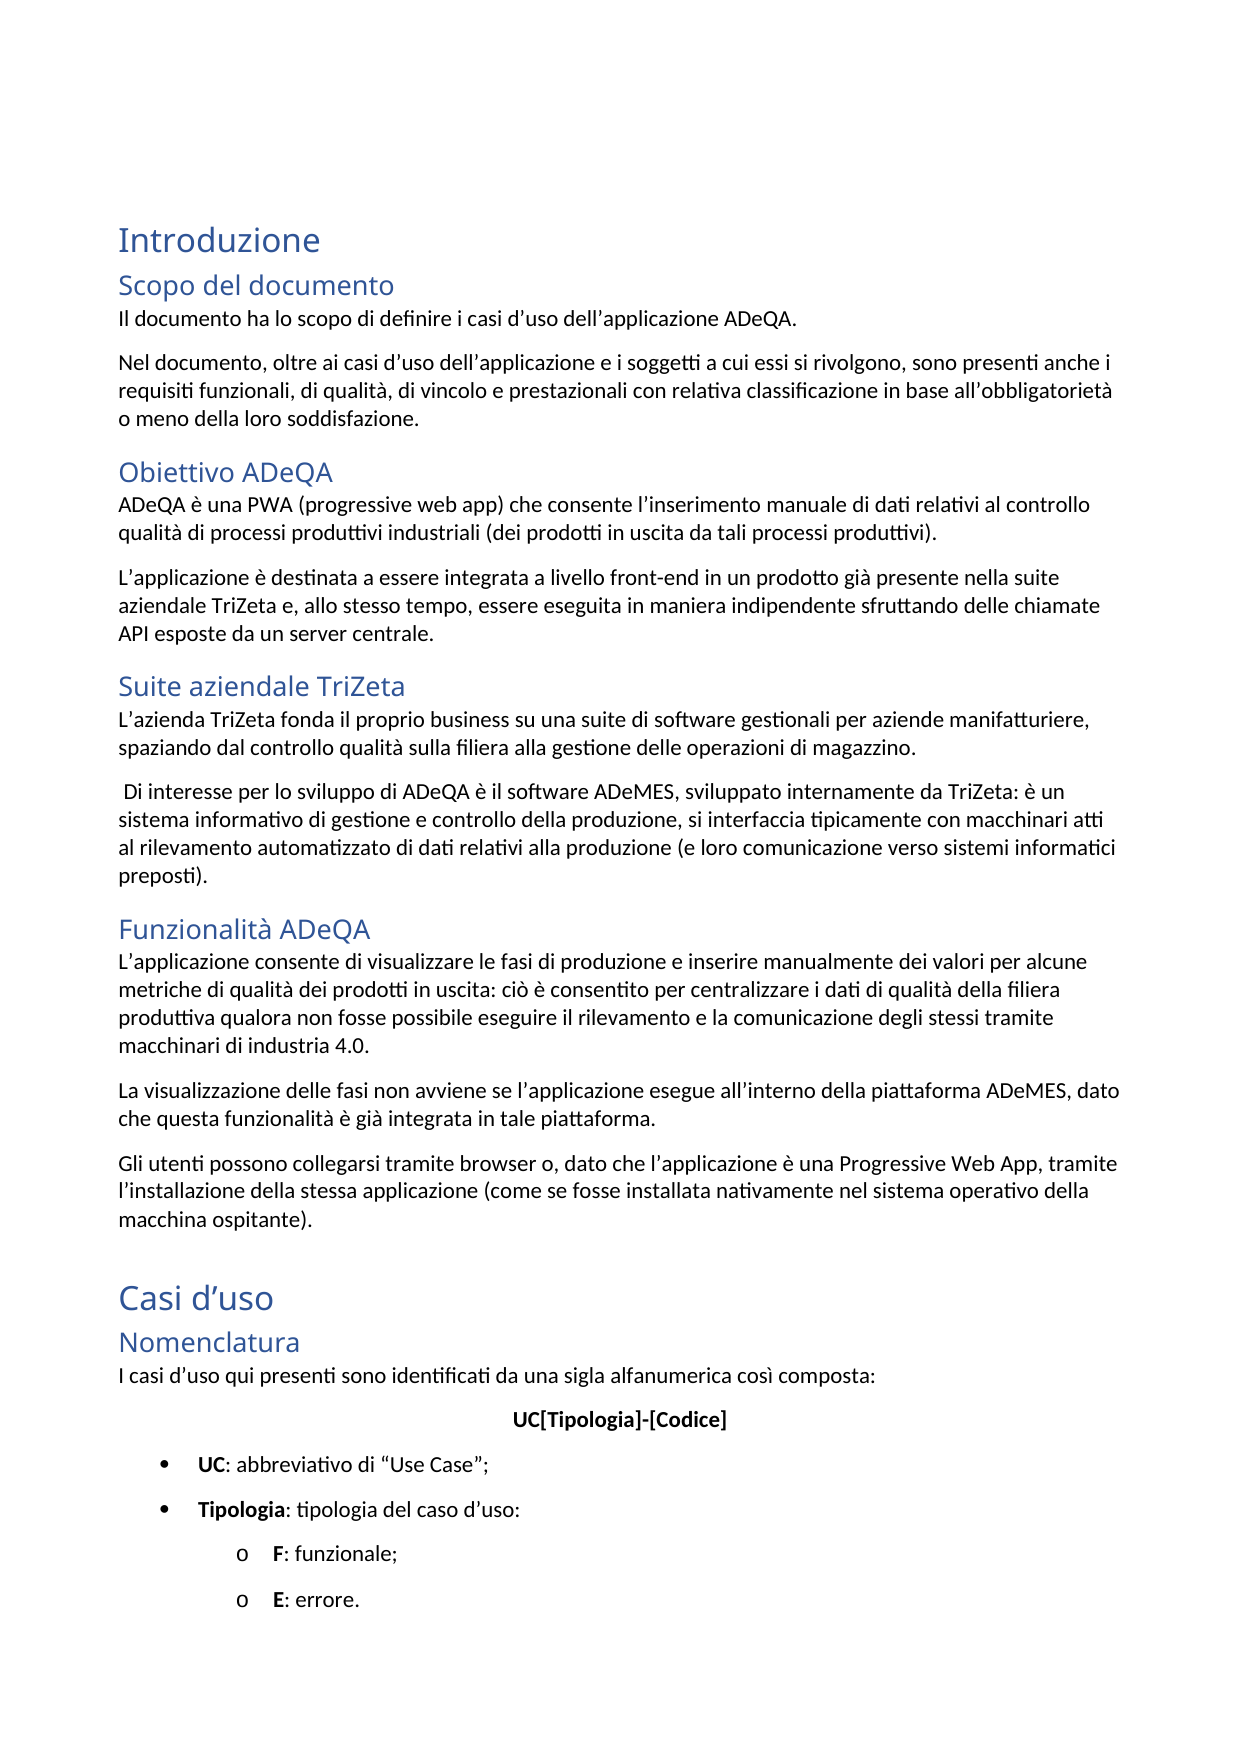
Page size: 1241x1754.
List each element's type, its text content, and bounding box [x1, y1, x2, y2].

subtitle Nomenclatura [118, 1324, 1122, 1361]
subtitle Introduzione [118, 217, 1122, 263]
subtitle Scopo del documento [118, 267, 1122, 304]
list E: errore. [235, 1585, 1122, 1614]
subtitle Suite aziendale TriZeta [118, 668, 1122, 705]
text Di interesse per lo sviluppo di ADeQA è il software ADeMES, sviluppato internamente da TriZeta: è un sistema informativo di gestione e controllo della produzione, si interfaccia tipicamente con macchinari atti al rilevamento automatizzato di dati relativi alla produzione (e loro comunicazione verso sistemi informatici preposti). [118, 777, 1122, 889]
text UC[Tipologia]-[Codice] [118, 1406, 1122, 1433]
subtitle Casi d’uso [118, 1274, 1122, 1320]
text I casi d’uso qui presenti sono identificati da una sigla alfanumerica così composta: [118, 1361, 1122, 1389]
list Tipologia: tipologia del caso d’uso: [160, 1495, 1122, 1523]
list UC: abbreviativo di “Use Case”; [160, 1450, 1122, 1478]
text L’applicazione è destinata a essere integrata a livello front-end in un prodotto già presente nella suite aziendale TriZeta e, allo stesso tempo, essere eseguita in maniera indipendente sfruttando delle chiamate API esposte da un server centrale. [118, 563, 1122, 647]
text L’azienda TriZeta fonda il proprio business su una suite di software gestionali per aziende manifatturiere, spaziando dal controllo qualità sulla filiera alla gestione delle operazioni di magazzino. [118, 705, 1122, 761]
list F: funzionale; [235, 1539, 1122, 1569]
text ADeQA è una PWA (progressive web app) che consente l’inserimento manuale di dati relativi al controllo qualità di processi produttivi industriali (dei prodotti in uscita da tali processi produttivi). [118, 490, 1122, 546]
text Nel documento, oltre ai casi d’uso dell’applicazione e i soggetti a cui essi si rivolgono, sono presenti anche i requisiti funzionali, di qualità, di vincolo e prestazionali con relativa classificazione in base all’obbligatorietà o meno della loro soddisfazione. [118, 348, 1122, 432]
text Gli utenti possono collegarsi tramite browser o, dato che l’applicazione è una Progressive Web App, tramite l’installazione della stessa applicazione (come se fosse installata nativamente nel sistema operativo della macchina ospitante). [118, 1149, 1122, 1233]
subtitle Obiettivo ADeQA [118, 453, 1122, 490]
text Il documento ha lo scopo di definire i casi d’uso dell’applicazione ADeQA. [118, 304, 1122, 332]
text L’applicazione consente di visualizzare le fasi di produzione e inserire manualmente dei valori per alcune metriche di qualità dei prodotti in uscita: ciò è consentito per centralizzare i dati di qualità della filiera produttiva qualora non fosse possibile eseguire il rilevamento e la comunicazione degli stessi tramite macchinari di industria 4.0. [118, 947, 1122, 1059]
text La visualizzazione delle fasi non avviene se l’applicazione esegue all’interno della piattaforma ADeMES, dato che questa funzionalità è già integrata in tale piattaforma. [118, 1076, 1122, 1132]
subtitle Funzionalità ADeQA [118, 910, 1122, 947]
